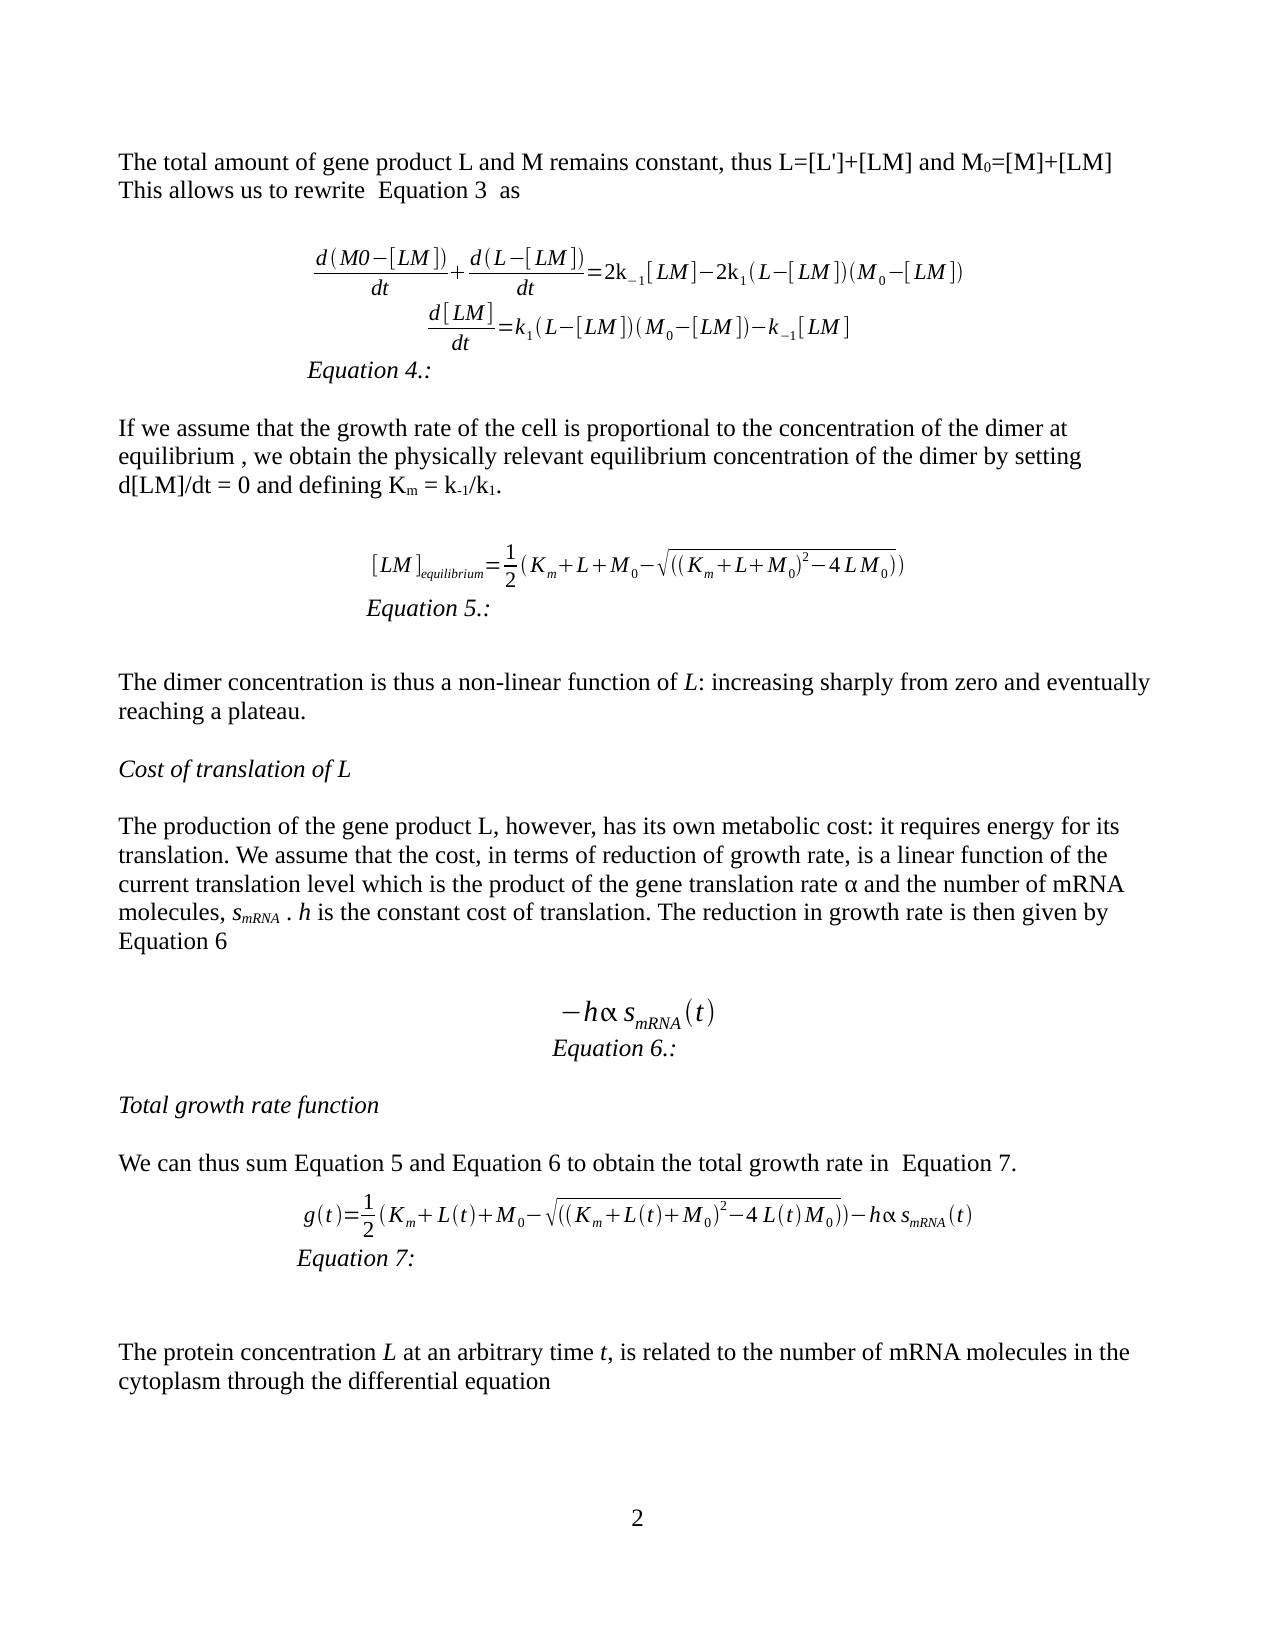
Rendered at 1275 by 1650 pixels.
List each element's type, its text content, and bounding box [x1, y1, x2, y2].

text Cost of translation of L [118, 754, 1157, 782]
text If we assume that the growth rate of the cell is proportional to the concentration of the dimer at equilibrium , we obtain the physically relevant equilibrium concentration of the dimer by setting d[LM]/dt = 0 and defining Km = k-1/k1. [118, 413, 1157, 499]
text Total growth rate function [118, 1090, 1157, 1119]
text The total amount of gene product L and M remains constant, thus L=[L']+[LM] and M0=[M]+[LM] This allows us to rewrite Equation 3 as [118, 147, 1157, 204]
text The dimer concentration is thus a non-linear function of L: increasing sharply from zero and eventually reaching a plateau. [118, 667, 1157, 725]
text The protein concentration L at an arbitrary time t, is related to the number of mRNA molecules in the cytoplasm through the differential equation [118, 1337, 1157, 1395]
text The production of the gene product L, however, has its own metabolic cost: it requires energy for its translation. We assume that the cost, in terms of reduction of growth rate, is a linear function of the current translation level which is the product of the gene translation rate α and the number of mRNA molecules, smRNA . h is the constant cost of translation. The reduction in growth rate is then given by Equation 6 [118, 811, 1157, 955]
text Equation 4.: [307, 246, 968, 384]
text Equation 5.: [366, 540, 909, 622]
text Equation 7: [297, 1189, 978, 1272]
text Equation 6.: [552, 996, 723, 1062]
text We can thus sum Equation 5 and Equation 6 to obtain the total growth rate in Equation 7. [118, 1148, 1157, 1177]
